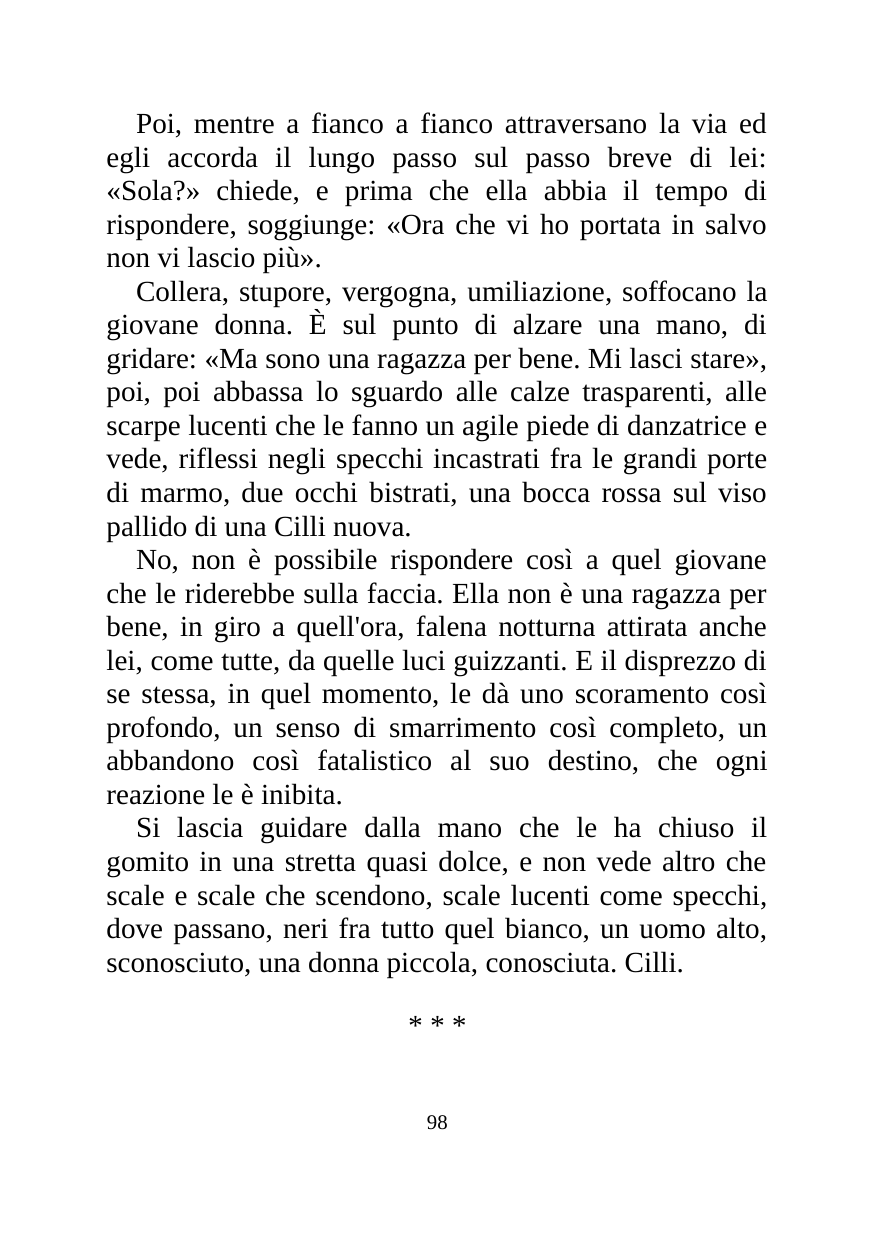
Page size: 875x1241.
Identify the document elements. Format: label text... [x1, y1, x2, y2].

text Collera, stupore, vergogna, umiliazione, soffocano la giovane donna. È sul punto di alzare una mano, di gridare: «Ma sono una ragazza per bene. Mi lasci stare», poi, poi abbassa lo sguardo alle calze trasparenti, alle scarpe lucenti che le fanno un agile piede di danzatrice e vede, riflessi negli specchi incastrati fra le grandi porte di marmo, due occhi bistrati, una bocca rossa sul viso pallido di una Cilli nuova. [106, 274, 768, 542]
text * * * [106, 1008, 768, 1041]
text Si lascia guidare dalla mano che le ha chiuso il gomito in una stretta quasi dolce, e non vede altro che scale e scale che scendono, scale lucenti come specchi, dove passano, neri fra tutto quel bianco, un uomo alto, sconosciuto, una donna piccola, conosciuta. Cilli. [106, 811, 768, 978]
text No, non è possibile rispondere così a quel giovane che le riderebbe sulla faccia. Ella non è una ragazza per bene, in giro a quell'ora, falena notturna attirata anche lei, come tutte, da quelle luci guizzanti. E il disprezzo di se stessa, in quel momento, le dà uno scoramento così profondo, un senso di smarrimento così completo, un abbandono così fatalistico al suo destino, che ogni reazione le è inibita. [106, 542, 768, 811]
text Poi, mentre a fianco a fianco attraversano la via ed egli accorda il lungo passo sul passo breve di lei: «Sola?» chiede, e prima che ella abbia il tempo di rispondere, soggiunge: «Ora che vi ho portata in salvo non vi lascio più». [106, 106, 768, 274]
